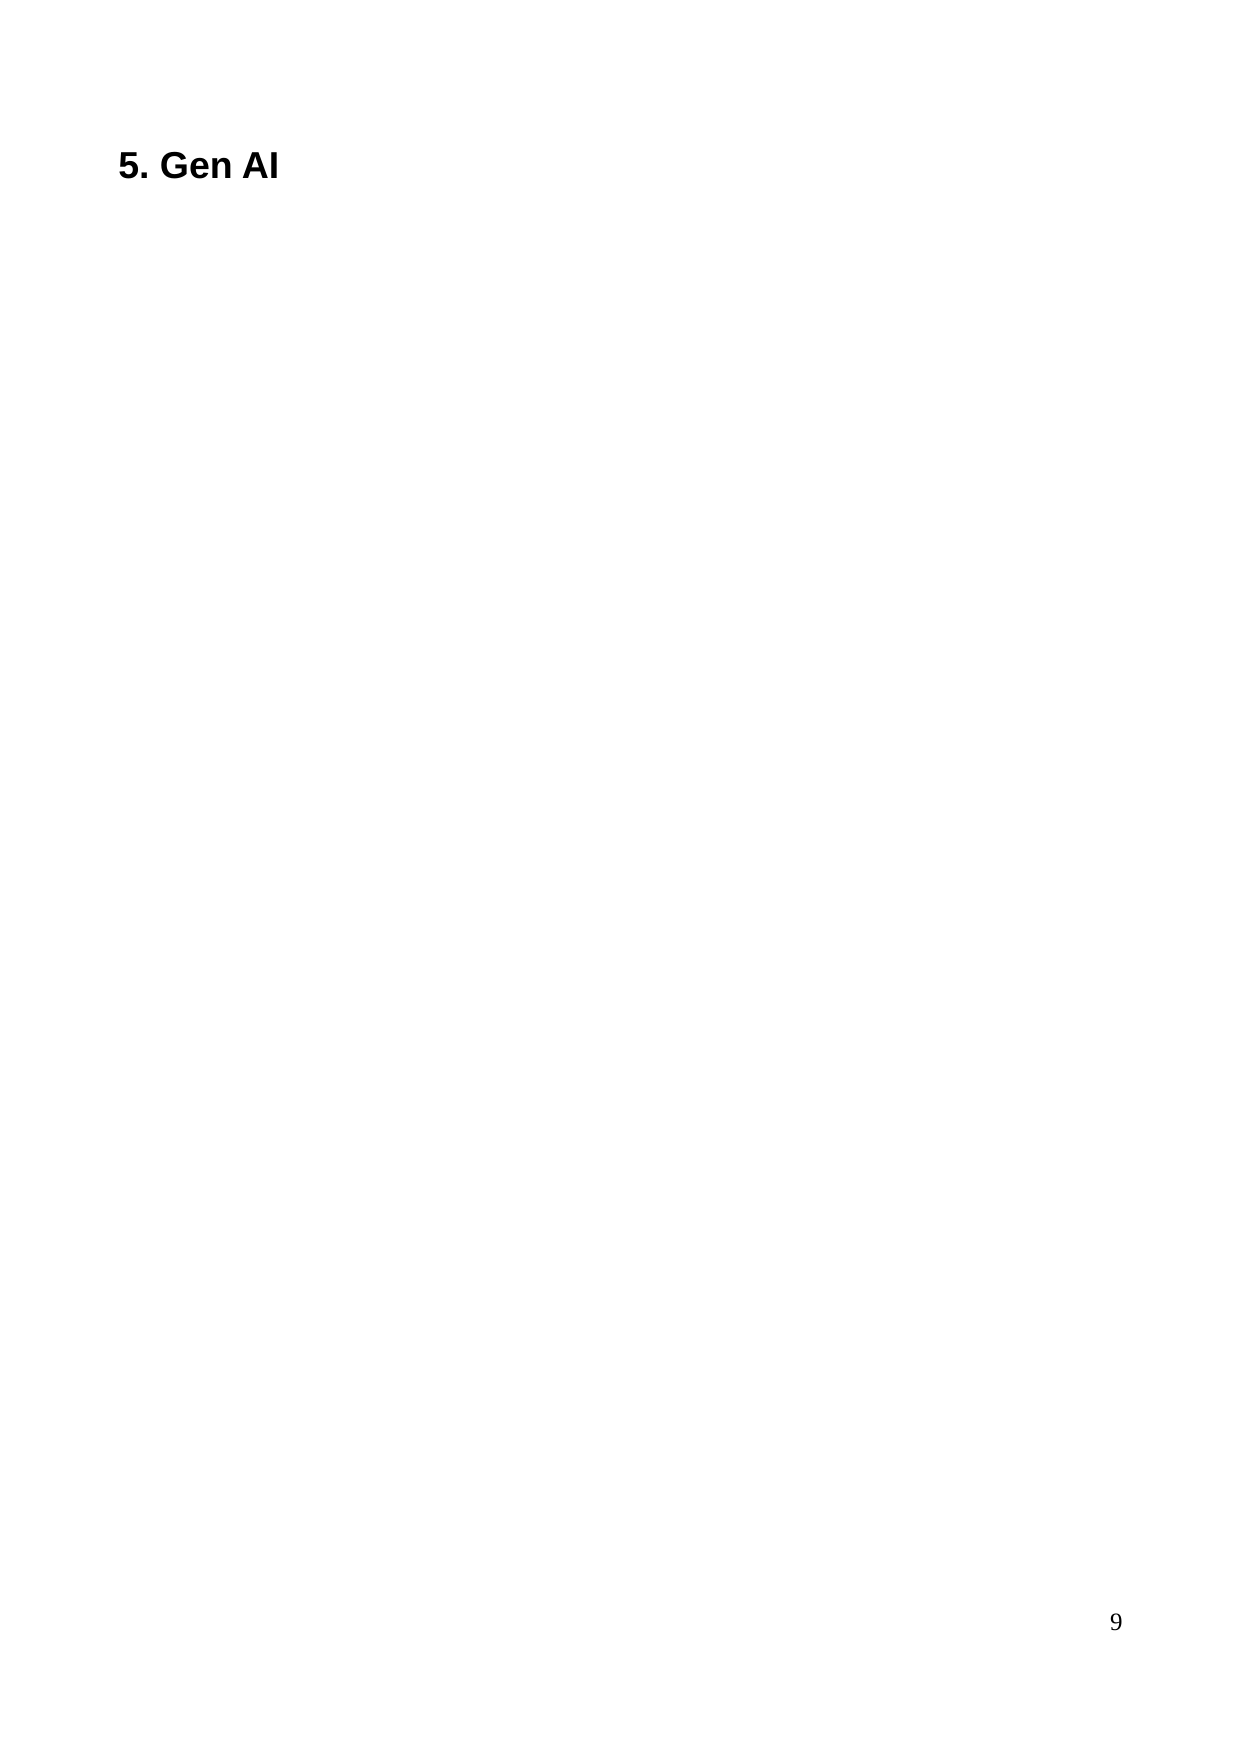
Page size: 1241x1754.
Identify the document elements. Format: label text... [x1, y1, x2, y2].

subtitle 5. Gen AI [118, 143, 1122, 186]
